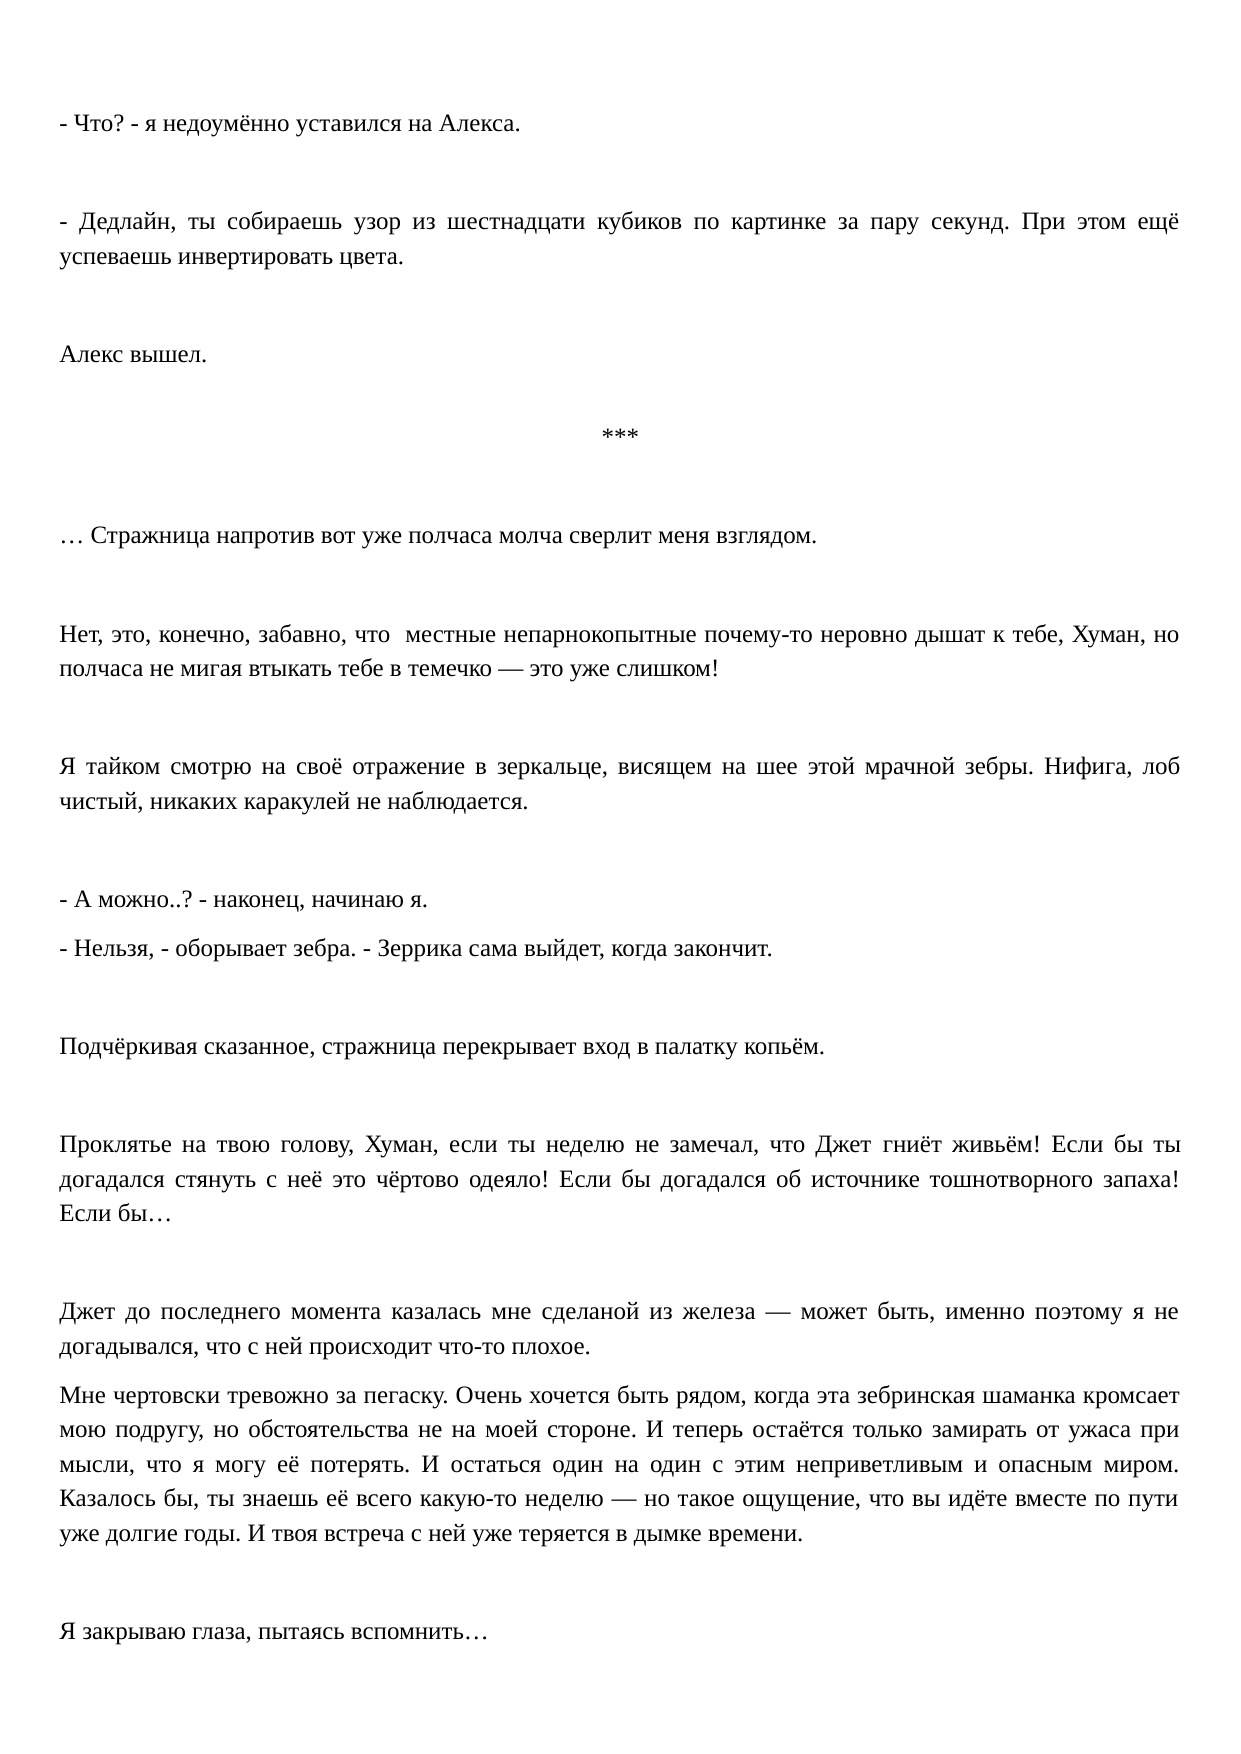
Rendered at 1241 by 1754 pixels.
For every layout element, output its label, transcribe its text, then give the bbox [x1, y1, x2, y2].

text Проклятье на твою голову, Хуман, если ты неделю не замечал, что Джет гниёт живьём! Если бы ты догадался стянуть с неё это чёртово одеяло! Если бы догадался об источнике тошнотворного запаха! Если бы… [59, 1129, 1181, 1227]
text *** [59, 388, 1181, 451]
text Джет до последнего момента казалась мне сделаной из железа — может быть, именно поэтому я не догадывался, что с ней происходит что-то плохое. [59, 1296, 1181, 1359]
text Подчёркивая сказанное, стражница перекрывает вход в палатку копьём. [59, 1031, 1181, 1060]
text - Нельзя, - оборывает зебра. - Зеррика сама выйдет, когда закончит. [59, 933, 1181, 962]
text - Что? - я недоумённо уставился на Алекса. [59, 108, 1181, 137]
text Алекс вышел. [59, 339, 1181, 368]
text … Стражница напротив вот уже полчаса молча сверлит меня взглядом. [59, 521, 1181, 549]
text Мне чертовски тревожно за пегаску. Очень хочется быть рядом, когда эта зебринская шаманка кромсает мою подругу, но обстоятельства не на моей стороне. И теперь остаётся только замирать от ужаса при мысли, что я могу её потерять. И остаться один на один с этим неприветливым и опасным миром. Казалось бы, ты знаешь её всего какую-то неделю — но такое ощущение, что вы идёте вместе по пути уже долгие годы. И твоя встреча с ней уже теряется в дымке времени. [59, 1380, 1181, 1546]
text - А можно..? - наконец, начинаю я. [59, 884, 1181, 913]
text - Дедлайн, ты собираешь узор из шестнадцати кубиков по картинке за пару секунд. При этом ещё успеваешь инвертировать цвета. [59, 206, 1181, 269]
text Нет, это, конечно, забавно, что местные непарнокопытные почему-то неровно дышат к тебе, Хуман, но полчаса не мигая втыкать тебе в темечко — это уже слишком! [59, 619, 1181, 682]
text Я тайком смотрю на своё отражение в зеркальце, висящем на шее этой мрачной зебры. Нифига, лоб чистый, никаких каракулей не наблюдается. [59, 751, 1181, 814]
text Я закрываю глаза, пытаясь вспомнить… [59, 1616, 1181, 1644]
